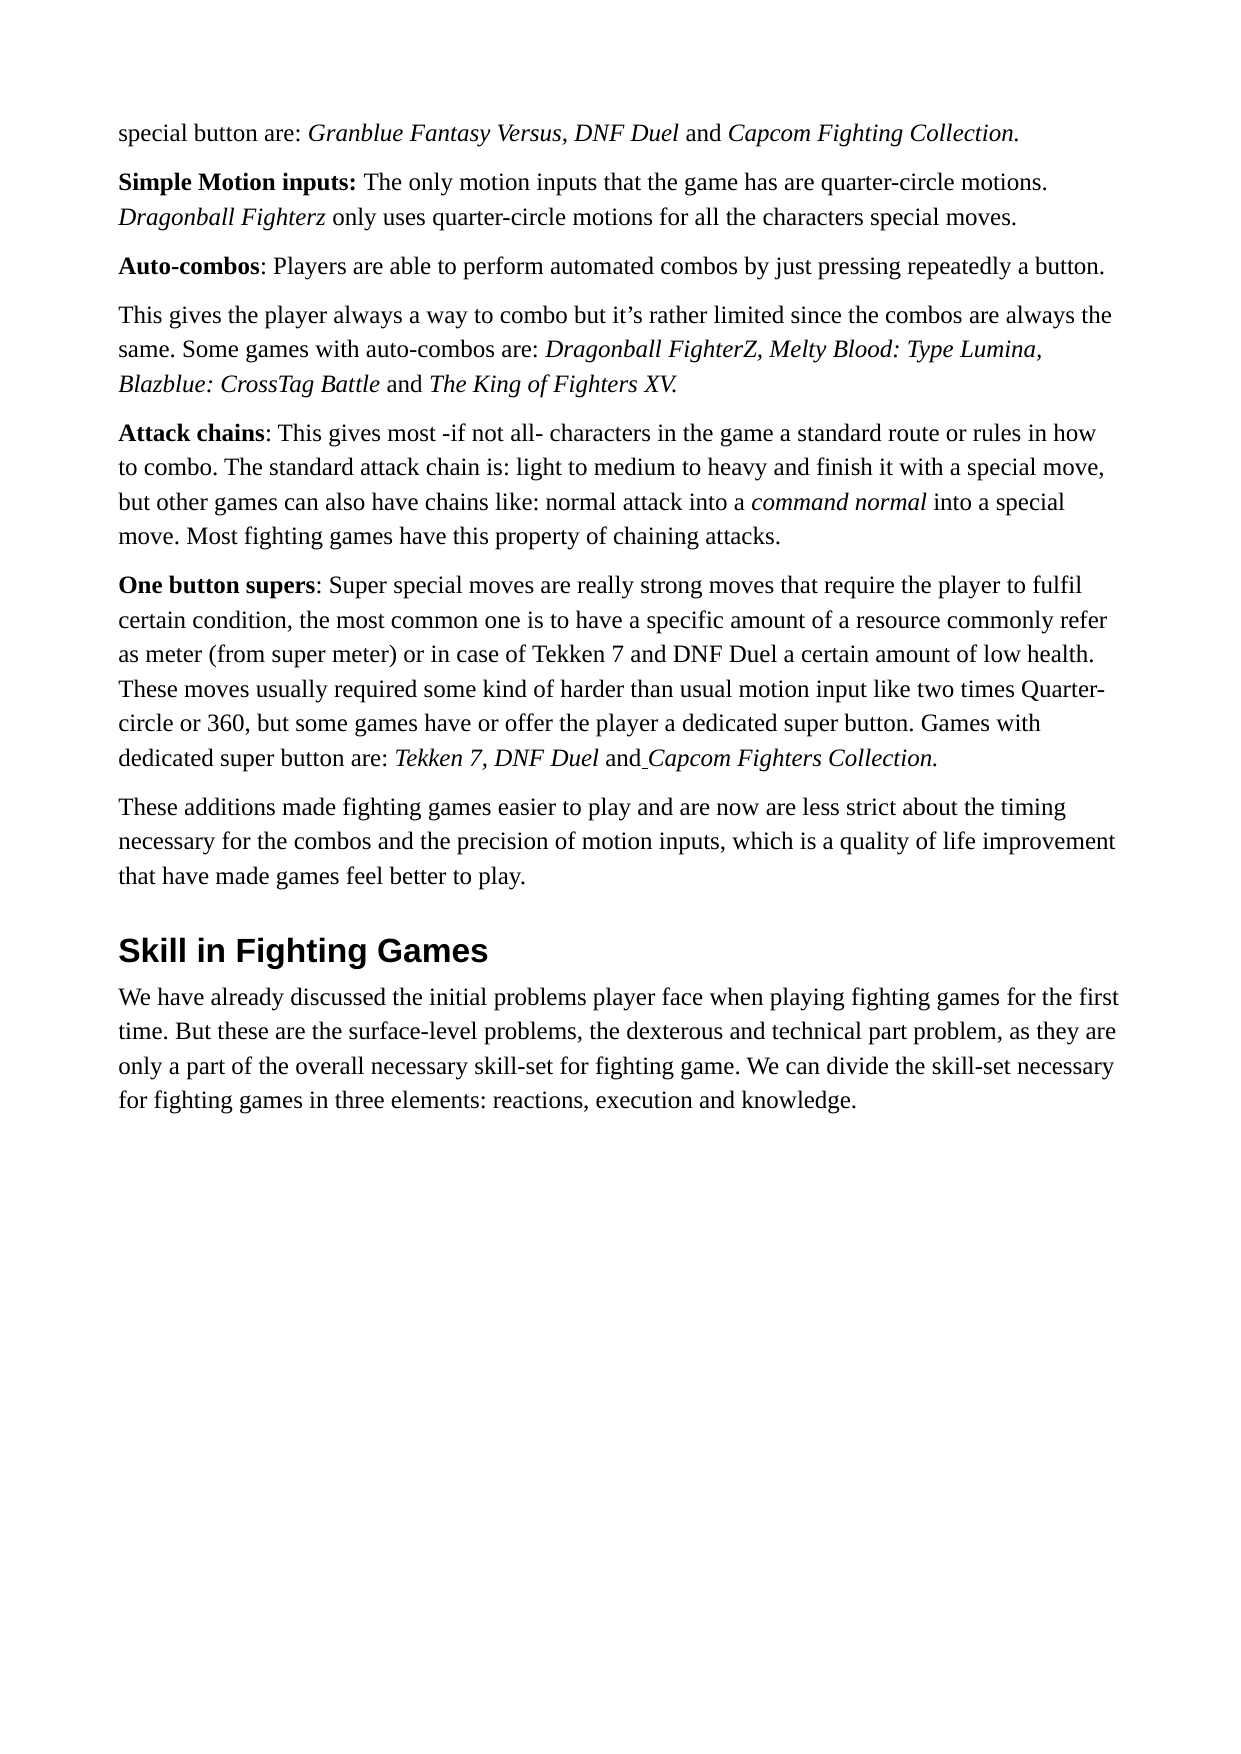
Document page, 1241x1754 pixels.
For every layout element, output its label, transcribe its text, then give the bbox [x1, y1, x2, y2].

text Auto-combos: Players are able to perform automated combos by just pressing repeatedly a button. [118, 251, 1122, 279]
text These additions made fighting games easier to play and are now are less strict about the timing necessary for the combos and the precision of motion inputs, which is a quality of life improvement that have made games feel better to play. [118, 792, 1122, 889]
text Attack chains: This gives most -if not all- characters in the game a standard route or rules in how to combo. The standard attack chain is: light to medium to heavy and finish it with a special move, but other games can also have chains like: normal attack into a command normal into a special move. Most fighting games have this property of chaining attacks. [118, 418, 1122, 550]
text special button are: Granblue Fantasy Versus, DNF Duel and Capcom Fighting Collection. [118, 118, 1122, 147]
text This gives the player always a way to combo but it’s rather limited since the combos are always the same. Some games with auto-combos are: Dragonball FighterZ, Melty Blood: Type Lumina, Blazblue: CrossTag Battle and The King of Fighters XV. [118, 300, 1122, 397]
text One button supers: Super special moves are really strong moves that require the player to fulfil certain condition, the most common one is to have a specific amount of a resource commonly refer as meter (from super meter) or in case of Tekken 7 and DNF Duel a certain amount of low health. These moves usually required some kind of harder than usual motion input like two times Quarter-circle or 360, but some games have or offer the player a dedicated super button. Games with dedicated super button are: Tekken 7, DNF Duel and Capcom Fighters Collection. [118, 570, 1122, 771]
text Simple Motion inputs: The only motion inputs that the game has are quarter-circle motions. Dragonball Fighterz only uses quarter-circle motions for all the characters special moves. [118, 167, 1122, 230]
subtitle Skill in Fighting Games [118, 931, 1122, 969]
text We have already discussed the initial problems player face when playing fighting games for the first time. But these are the surface-level problems, the dexterous and technical part problem, as they are only a part of the overall necessary skill-set for fighting game. We can divide the skill-set necessary for fighting games in three elements: reactions, execution and knowledge. [118, 982, 1122, 1114]
